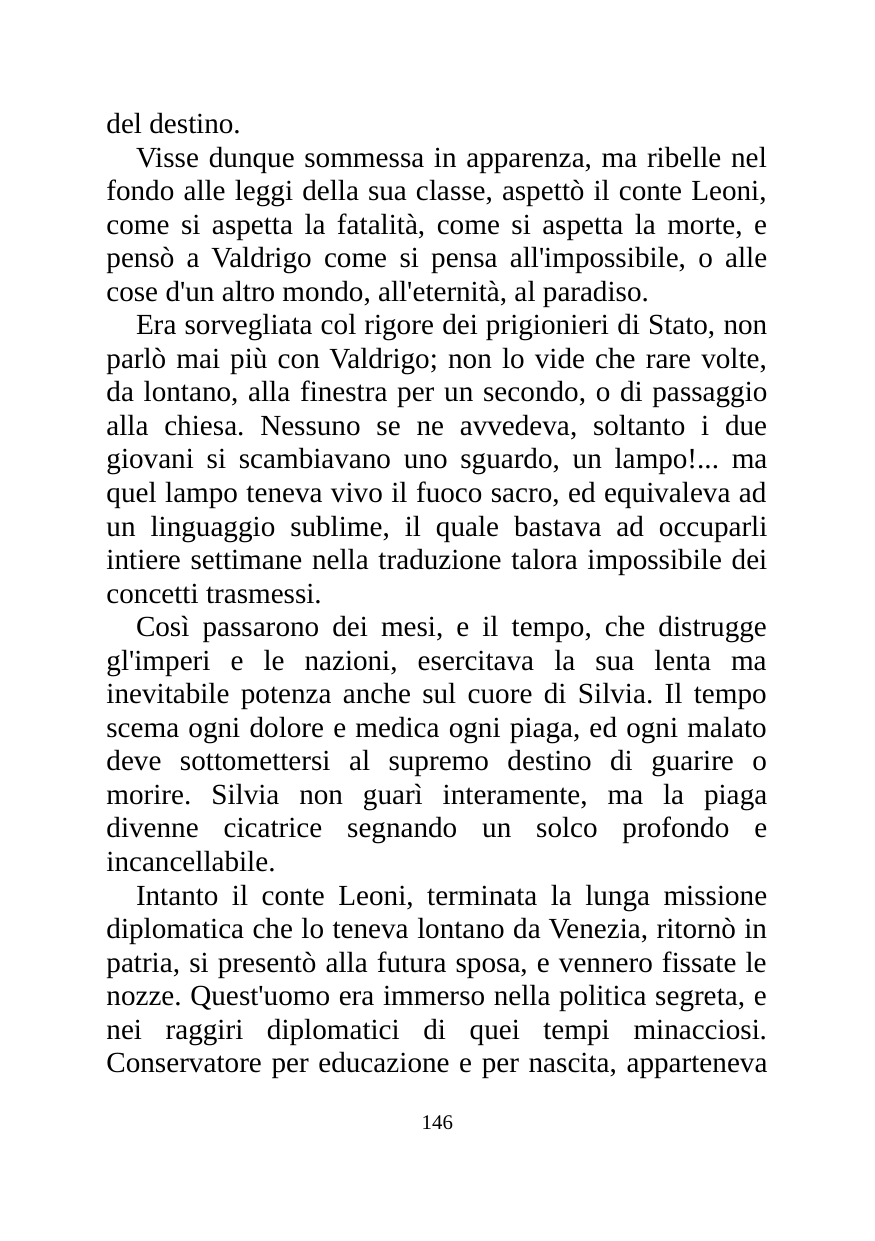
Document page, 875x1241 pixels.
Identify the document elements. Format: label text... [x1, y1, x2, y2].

text Era sorvegliata col rigore dei prigionieri di Stato, non parlò mai più con Valdrigo; non lo vide che rare volte, da lontano, alla finestra per un secondo, o di passaggio alla chiesa. Nessuno se ne avvedeva, soltanto i due giovani si scambiavano uno sguardo, un lampo!... ma quel lampo teneva vivo il fuoco sacro, ed equivaleva ad un linguaggio sublime, il quale bastava ad occuparli intiere settimane nella traduzione talora impossibile dei concetti trasmessi. [106, 307, 768, 609]
text Visse dunque sommessa in apparenza, ma ribelle nel fondo alle leggi della sua classe, aspettò il conte Leoni, come si aspetta la fatalità, come si aspetta la morte, e pensò a Valdrigo come si pensa all'impossibile, o alle cose d'un altro mondo, all'eternità, al paradiso. [106, 140, 768, 307]
text Intanto il conte Leoni, terminata la lunga missione diplomatica che lo teneva lontano da Venezia, ritornò in patria, si presentò alla futura sposa, e vennero fissate le nozze. Quest'uomo era immerso nella politica segreta, e nei raggiri diplomatici di quei tempi minacciosi. Conservatore per educazione e per nascita, apparteneva [106, 878, 768, 1079]
text del destino. [106, 106, 768, 140]
text Così passarono dei mesi, e il tempo, che distrugge gl'imperi e le nazioni, esercitava la sua lenta ma inevitabile potenza anche sul cuore di Silvia. Il tempo scema ogni dolore e medica ogni piaga, ed ogni malato deve sottomettersi al supremo destino di guarire o morire. Silvia non guarì interamente, ma la piaga divenne cicatrice segnando un solco profondo e incancellabile. [106, 609, 768, 878]
